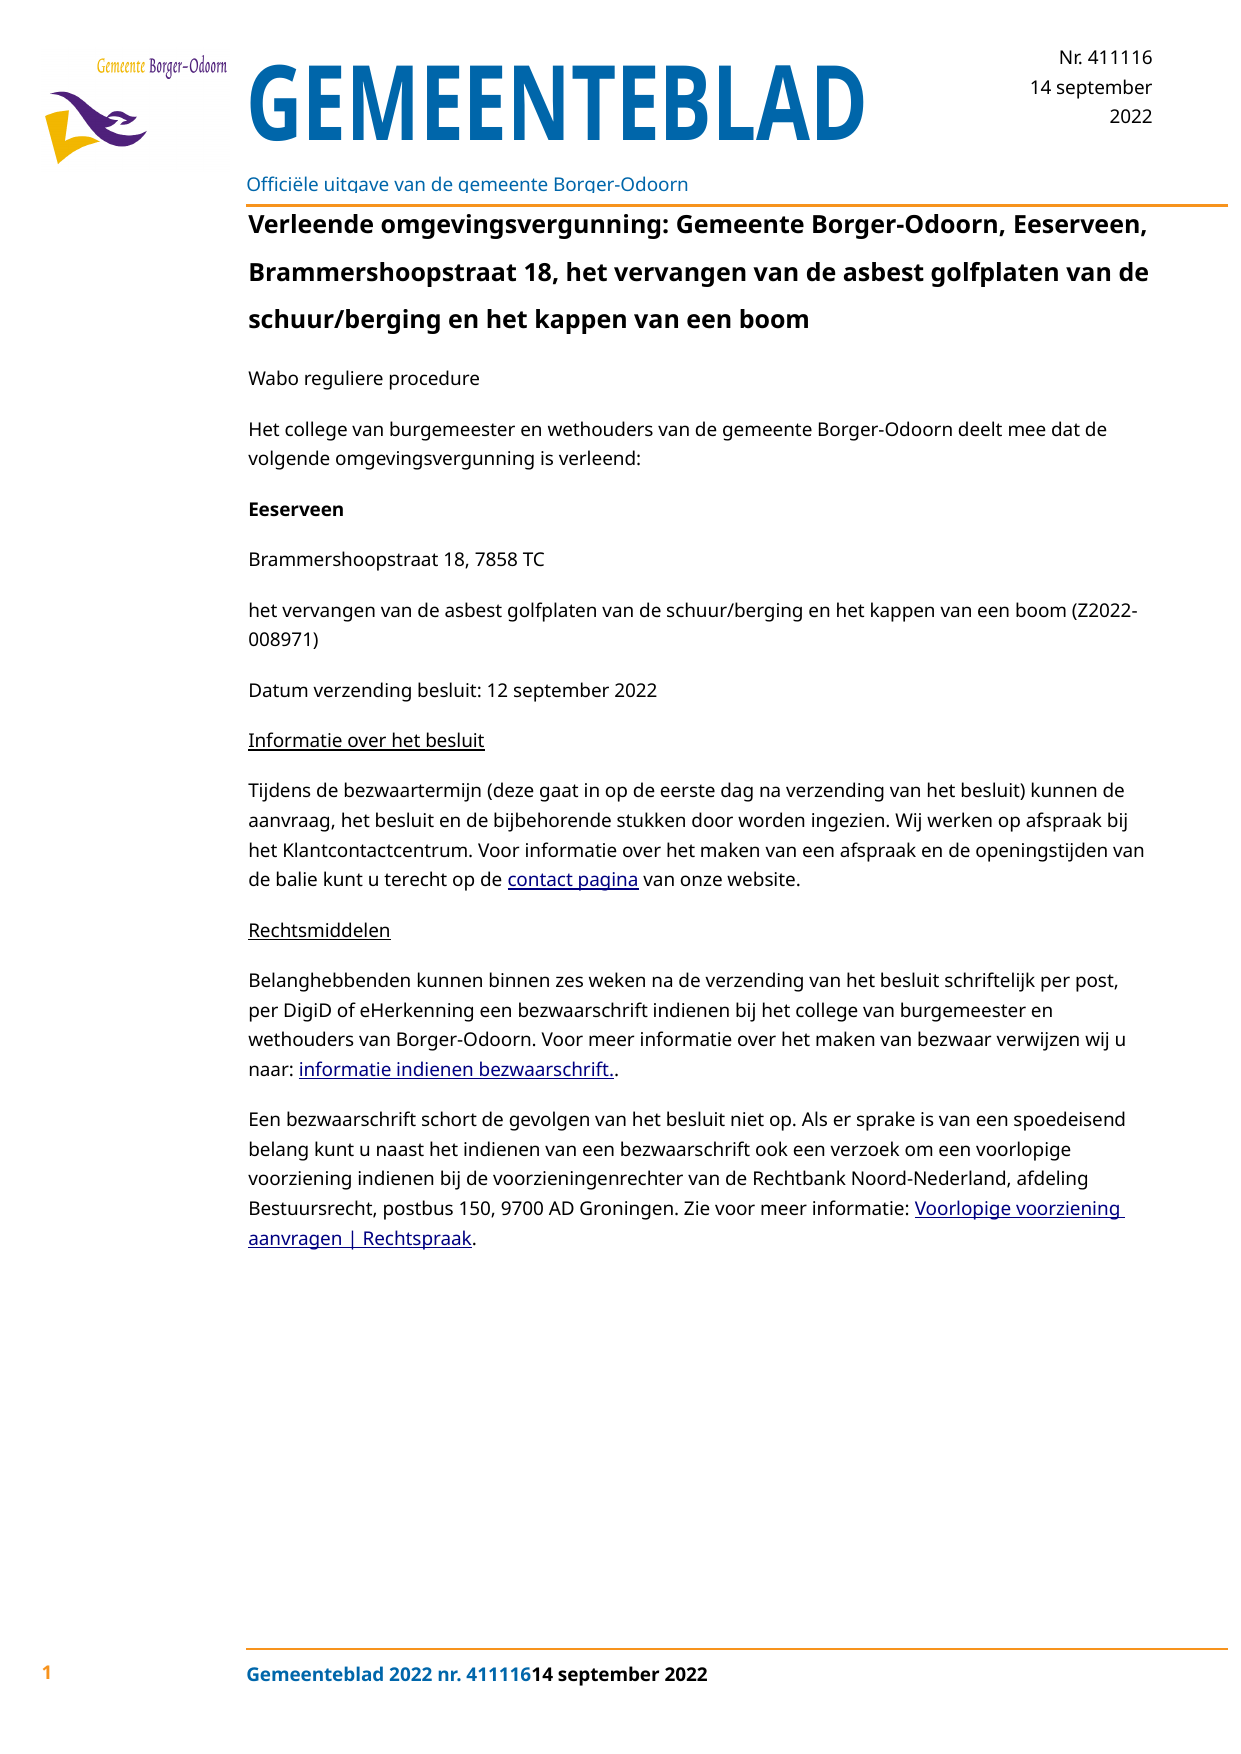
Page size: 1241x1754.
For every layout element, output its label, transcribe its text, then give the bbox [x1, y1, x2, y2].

picture [41, 47, 231, 172]
text Verleende omgevingsvergunning: Gemeente Borger-Odoorn, Eeserveen, Brammershoopstraat 18, het vervangen van de asbest golfplaten van de schuur/berging en het kappen van een boom [248, 207, 1152, 336]
text het vervangen van de asbest golfplaten van de schuur/berging en het kappen van een boom (Z2022-008971) [248, 597, 1152, 652]
text Belanghebbenden kunnen binnen zes weken na de verzending van het besluit schriftelijk per post, per DigiD of eHerkenning een bezwaarschrift indienen bij het college van burgemeester en wethouders van Borger-Odoorn. Voor meer informatie over het maken van bezwaar verwijzen wij u naar: informatie indienen bezwaarschrift.. [248, 967, 1152, 1082]
text Het college van burgemeester en wethouders van de gemeente Borger-Odoorn deelt mee dat de volgende omgevingsvergunning is verleend: [248, 416, 1152, 471]
text Rechtsmiddelen [248, 917, 1152, 942]
text Een bezwaarschrift schort de gevolgen van het besluit niet op. Als er sprake is van een spoedeisend belang kunt u naast het indienen van een bezwaarschrift ook een verzoek om een voorlopige voorziening indienen bij de voorzieningenrechter van de Rechtbank Noord-Nederland, afdeling Bestuursrecht, postbus 150, 9700 AD Groningen. Zie voor meer informatie: Voorlopige voorziening aanvragen | Rechtspraak. [248, 1106, 1152, 1250]
text Eeserveen [248, 496, 1152, 522]
text Informatie over het besluit [248, 727, 1152, 753]
text Brammershoopstraat 18, 7858 TC [248, 546, 1152, 572]
text Tijdens de bezwaartermijn (deze gaat in op de eerste dag na verzending van het besluit) kunnen de aanvraag, het besluit en de bijbehorende stukken door worden ingezien. Wij werken op afspraak bij het Klantcontactcentrum. Voor informatie over het maken van een afspraak en de openingstijden van de balie kunt u terecht op de contact pagina van onze website. [248, 778, 1152, 892]
text Datum verzending besluit: 12 september 2022 [248, 677, 1152, 702]
text Wabo reguliere procedure [248, 366, 1152, 391]
